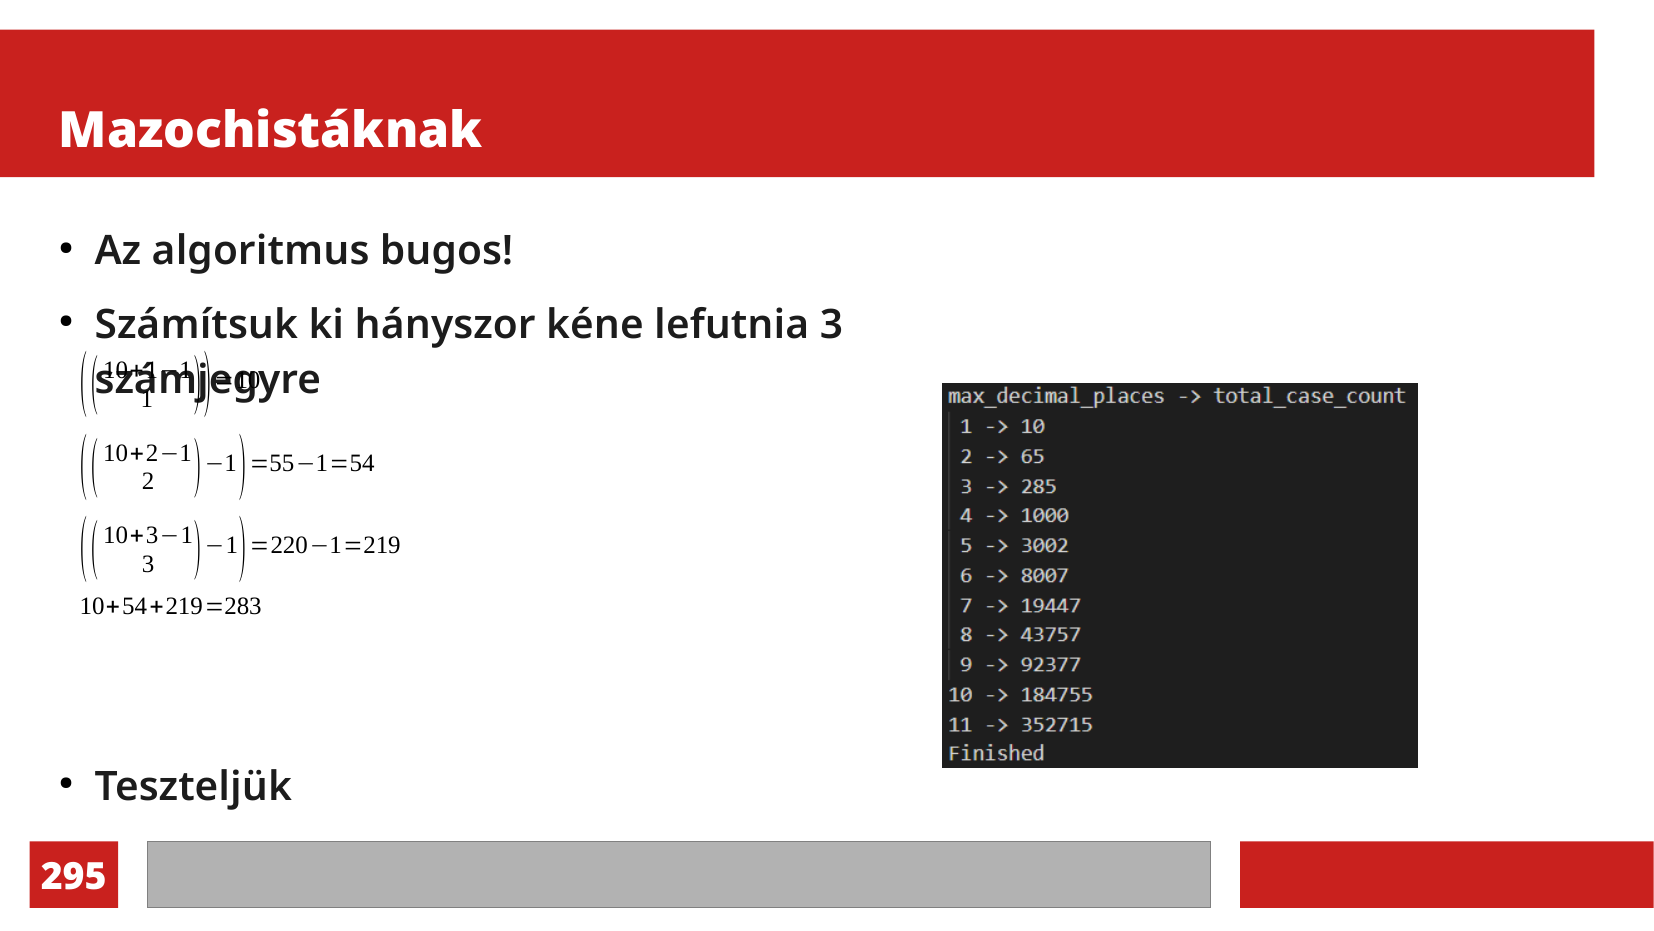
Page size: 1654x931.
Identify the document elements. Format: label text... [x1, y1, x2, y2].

picture [942, 383, 1418, 768]
list Az algoritmus bugos! Számítsuk ki hányszor kéne lefutnia 3 számjegyre Teszteljük [59, 221, 1004, 857]
chart [73, 591, 269, 620]
chart [73, 515, 408, 585]
chart [73, 349, 267, 420]
chart [73, 432, 382, 502]
title Mazochistáknak [59, 44, 1595, 163]
